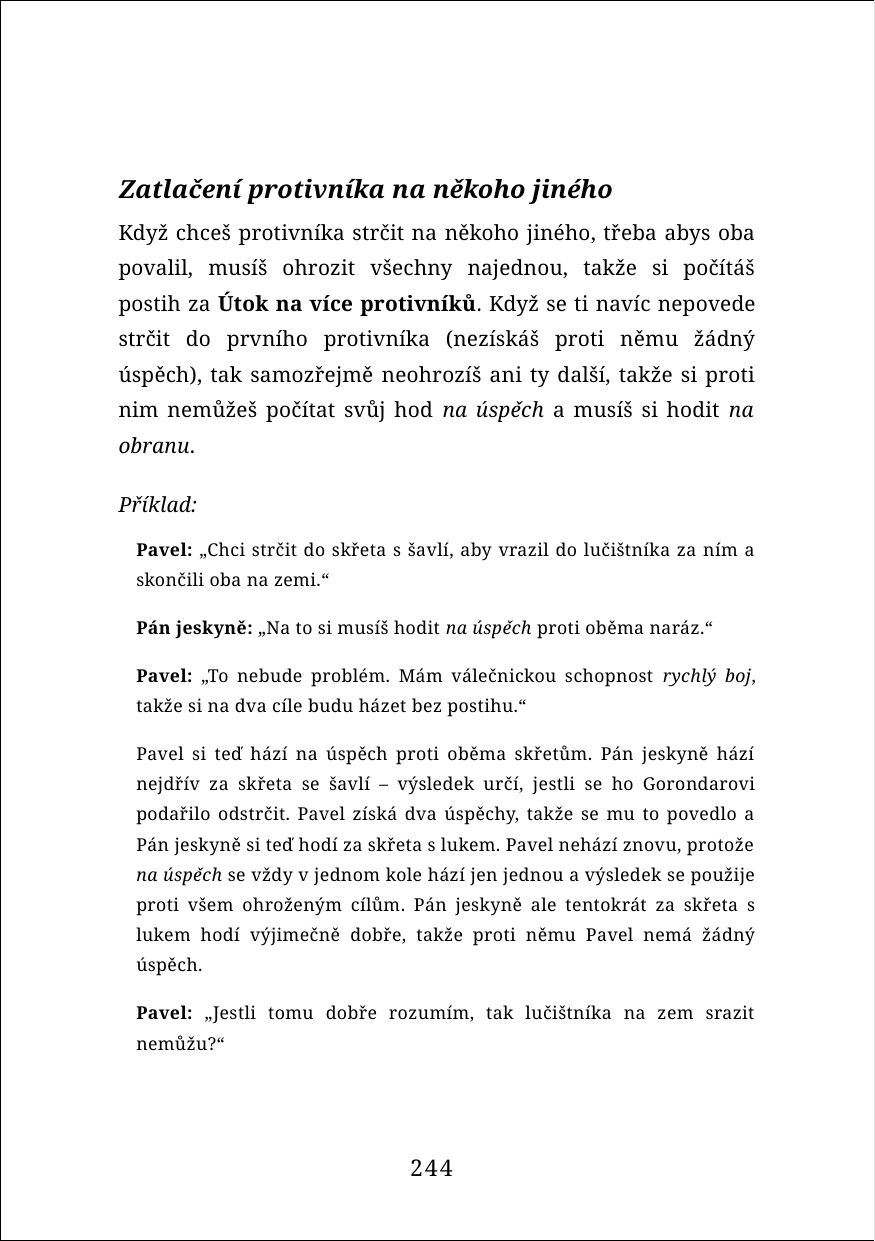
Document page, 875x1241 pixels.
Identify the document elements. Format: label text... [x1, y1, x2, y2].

text Pavel si teď hází na úspěch proti oběma skřetům. Pán jeskyně hází nejdřív za skřeta se šavlí – výsledek určí, jestli se ho Gorondarovi podařilo odstrčit. Pavel získá dva úspěchy, takže se mu to povedlo a Pán jeskyně si teď hodí za skřeta s lukem. Pavel nehází znovu, protože na úspěch se vždy v jednom kole hází jen jednou a výsledek se použije proti všem ohroženým cílům. Pán jeskyně ale tentokrát za skřeta s lukem hodí výjimečně dobře, takže proti němu Pavel nemá žádný úspěch. [136, 741, 756, 977]
subtitle Zatlačení protivníka na někoho jiného [118, 172, 756, 206]
text Pavel: „To nebude problém. Mám válečnickou schopnost rychlý boj, takže si na dva cíle budu házet bez postihu.“ [136, 663, 756, 718]
text Příklad: [118, 490, 756, 518]
text Když chceš protivníka strčit na někoho jiného, třeba abys oba povalil, musíš ohrozit všechny najednou, takže si počítáš postih za Útok na více protivníků. Když se ti navíc nepovede strčit do prvního protivníka (nezískáš proti němu žádný úspěch), tak samozřejmě neohrozíš ani ty další, takže si proti nim nemůžeš počítat svůj hod na úspěch a musíš si hodit na obranu. [118, 218, 756, 459]
text Pán jeskyně: „Na to si musíš hodit na úspěch proti oběma naráz.“ [136, 615, 756, 639]
text Pavel: „Chci strčit do skřeta s šavlí, aby vrazil do lučištníka za ním a skončili oba na zemi.“ [136, 537, 756, 592]
text Pavel: „Jestli tomu dobře rozumím, tak lučištníka na zem srazit nemůžu?“ [136, 1001, 756, 1055]
